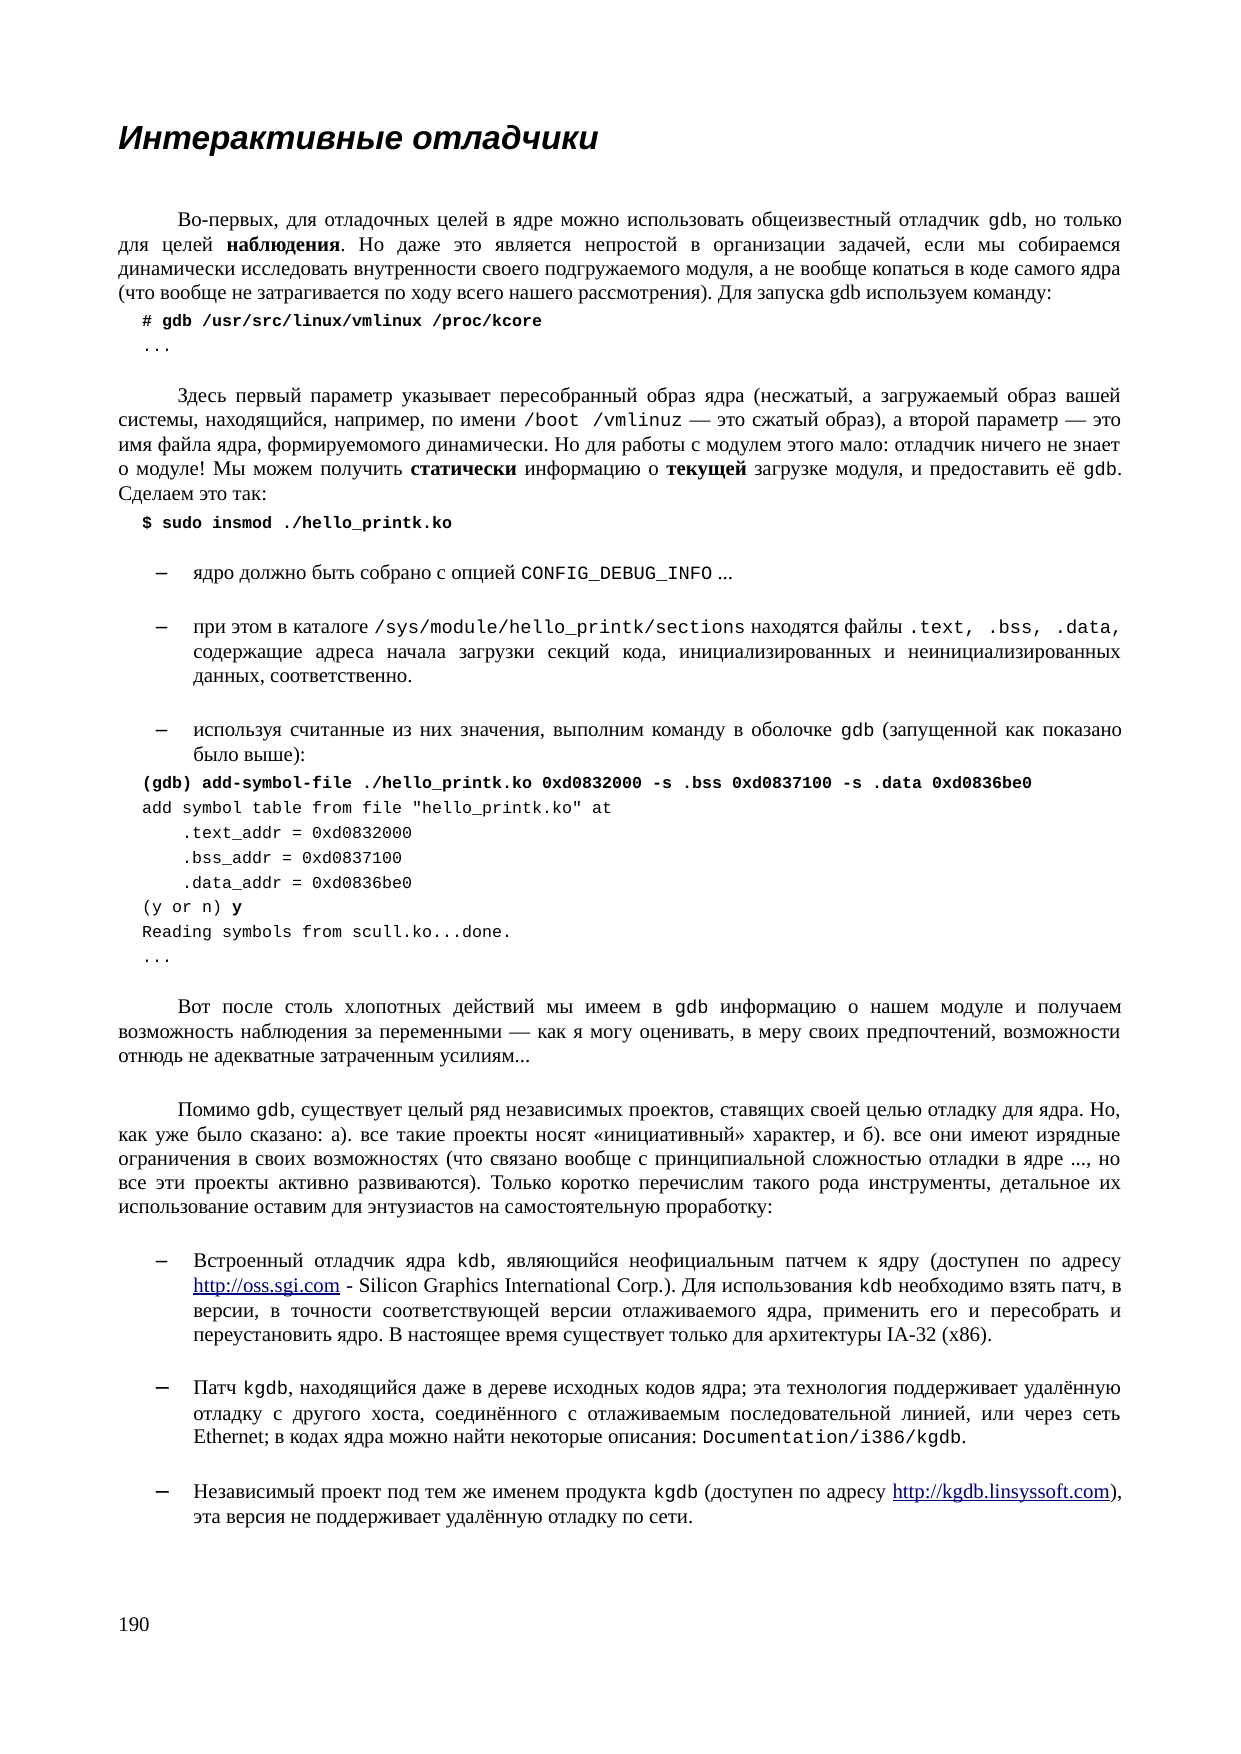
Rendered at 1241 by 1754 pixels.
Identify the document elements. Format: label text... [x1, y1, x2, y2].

subtitle Интерактивные отладчики [118, 118, 1122, 157]
list Патч kgdb, находящийся даже в дереве исходных кодов ядра; эта технология поддерживает удалённую отладку с другого хоста, соединённого с отлаживаемым последовательной линией, или через сеть Ethernet; в кодах ядра можно найти некоторые описания: Documentation/i386/kgdb. [156, 1375, 1122, 1449]
list Встроенный отладчик ядра kdb, являющийся неофициальным патчем к ядру (доступен по адресу http://oss.sgi.com - Silicon Graphics International Corp.). Для использования kdb необходимо взять патч, в версии, в точности соответствующей версии отлаживаемого ядра, применить его и пересобрать и переустановить ядро. В настоящее время существует только для архитектуры IA-32 (x86). [156, 1247, 1122, 1346]
text Во-первых, для отладочных целей в ядре можно использовать общеизвестный отладчик gdb, но только для целей наблюдения. Но даже это является непростой в организации задачей, если мы собираемся динамически исследовать внутренности своего подгружаемого модуля, а не вообще копаться в коде самого ядра (что вообще не затрагивается по ходу всего нашего рассмотрения). Для запуска gdb используем команду: [118, 207, 1122, 304]
text Помимо gdb, существует целый ряд независимых проектов, ставящих своей целью отладку для ядра. Но, как уже было сказано: а). все такие проекты носят «инициативный» характер, и б). все они имеют изрядные ограничения в своих возможностях (что связано вообще с принципиальной сложностью отладки в ядре ..., но все эти проекты активно развиваются). Только коротко перечислим такого рода инструменты, детальное их использование оставим для энтузиастов на самостоятельную проработку: [118, 1097, 1122, 1218]
text Вот после столь хлопотных действий мы имеем в gdb информацию о нашем модуле и получаем возможность наблюдения за переменными — как я могу оценивать, в меру своих предпочтений, возможности отнюдь не адекватные затраченным усилиям... [118, 994, 1122, 1067]
text $ sudo insmod ./hello_printk.ko [142, 514, 1122, 533]
list используя считанные из них значения, выполним команду в оболочке gdb (запущенной как показано было выше): [156, 717, 1122, 766]
text (gdb) add-symbol-file ./hello_printk.ko 0xd0832000 -s .bss 0xd0837100 -s .data 0xd0836be0 [142, 775, 1122, 794]
list ядро должно быть собрано с опцией CONFIG_DEBUG_INFO ... [156, 560, 1122, 585]
text ... [142, 948, 1122, 967]
text # gdb /usr/src/linux/vmlinux /proc/kcore [142, 313, 1122, 332]
text .bss_addr = 0xd0837100 [142, 849, 1122, 868]
text add symbol table from file "hello_printk.ko" at [142, 800, 1122, 819]
text .text_addr = 0xd0832000 [142, 824, 1122, 843]
list при этом в каталоге /sys/module/hello_printk/sections находятся файлы .text, .bss, .data, содержащие адреса начала загрузки секций кода, инициализированных и неинициализированных данных, соответственно. [156, 614, 1122, 687]
text Reading symbols from scull.ko...done. [142, 924, 1122, 943]
text .data_addr = 0xd0836be0 [142, 874, 1122, 893]
text ... [142, 338, 1122, 356]
list Независимый проект под тем же именем продукта kgdb (доступен по адресу http://kgdb.linsyssoft.com), эта версия не поддерживает удалённую отладку по сети. [156, 1479, 1122, 1528]
text (y or n) y [142, 899, 1122, 918]
text Здесь первый параметр указывает пересобранный образ ядра (несжатый, а загружаемый образ вашей системы, находящийся, например, по имени /boot /vmlinuz — это сжатый образ), а второй параметр — это имя файла ядра, формируемомого динамически. Но для работы с модулем этого мало: отладчик ничего не знает о модуле! Мы можем получить статически информацию о текущей загрузке модуля, и предоставить её gdb. Сделаем это так: [118, 383, 1122, 505]
